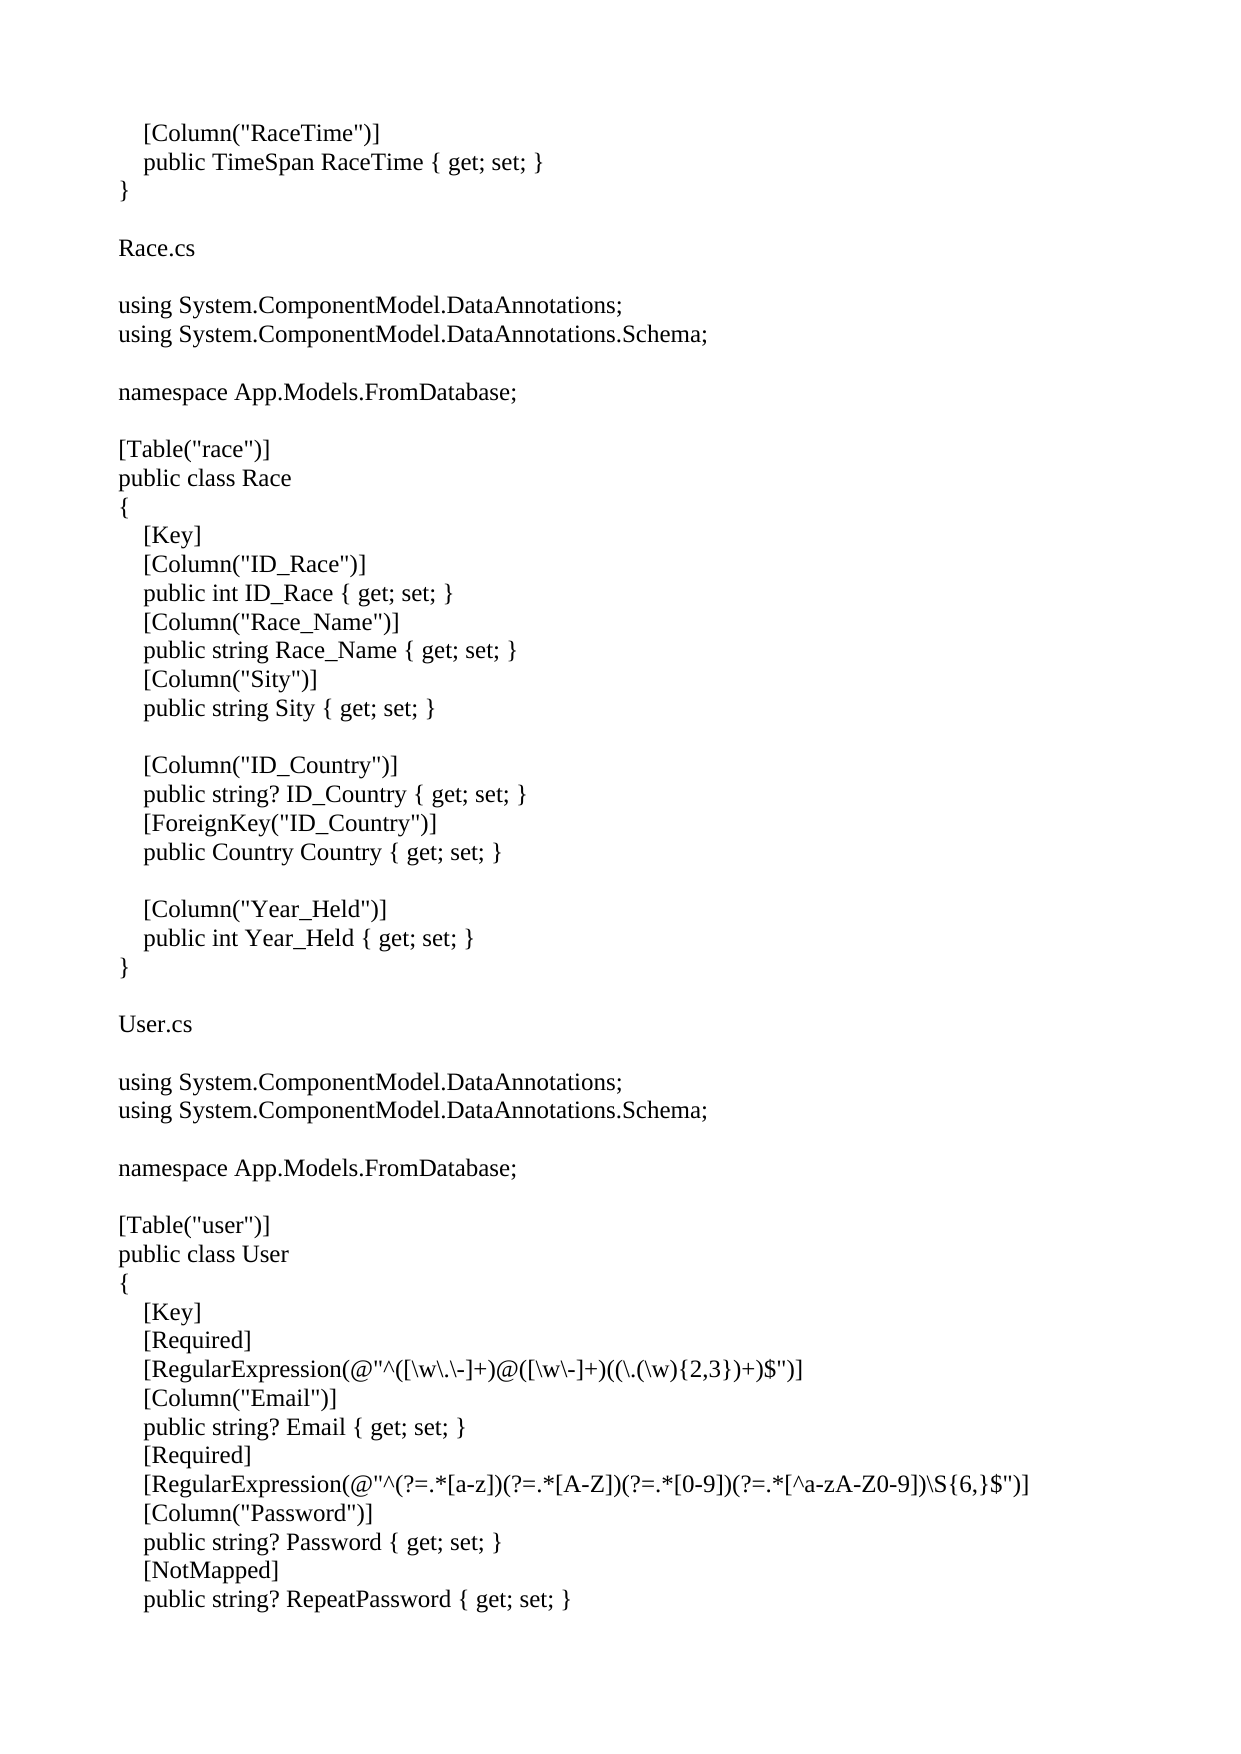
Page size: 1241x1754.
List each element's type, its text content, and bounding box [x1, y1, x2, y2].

subtitle [Column("RaceTime")] public TimeSpan RaceTime { get; set; } } [118, 118, 1122, 233]
subtitle using System.ComponentModel.DataAnnotations; using System.ComponentModel.DataAnnotations.Schema; namespace App.Models.FromDatabase; [Table("user")] public class User { [Key] [Required] [RegularExpression(@"^([\w\.\-]+)@([\w\-]+)((\.(\w){2,3})+)$")] [Column("Email")] public string? Email { get; set; } [Required] [RegularExpression(@"^(?=.*[a-z])(?=.*[A-Z])(?=.*[0-9])(?=.*[^a-zA-Z0-9])\S{6,}$")] [Column("Password")] public string? Password { get; set; } [NotMapped] public string? RepeatPassword { get; set; } [118, 1067, 1122, 1613]
subtitle Race.cs [118, 233, 1122, 291]
subtitle using System.ComponentModel.DataAnnotations; using System.ComponentModel.DataAnnotations.Schema; namespace App.Models.FromDatabase; [Table("race")] public class Race { [Key] [Column("ID_Race")] public int ID_Race { get; set; } [Column("Race_Name")] public string Race_Name { get; set; } [Column("Sity")] public string Sity { get; set; } [Column("ID_Country")] public string? ID_Country { get; set; } [ForeignKey("ID_Country")] public Country Country { get; set; } [Column("Year_Held")] public int Year_Held { get; set; } } [118, 291, 1122, 1009]
subtitle User.cs [118, 1009, 1122, 1067]
